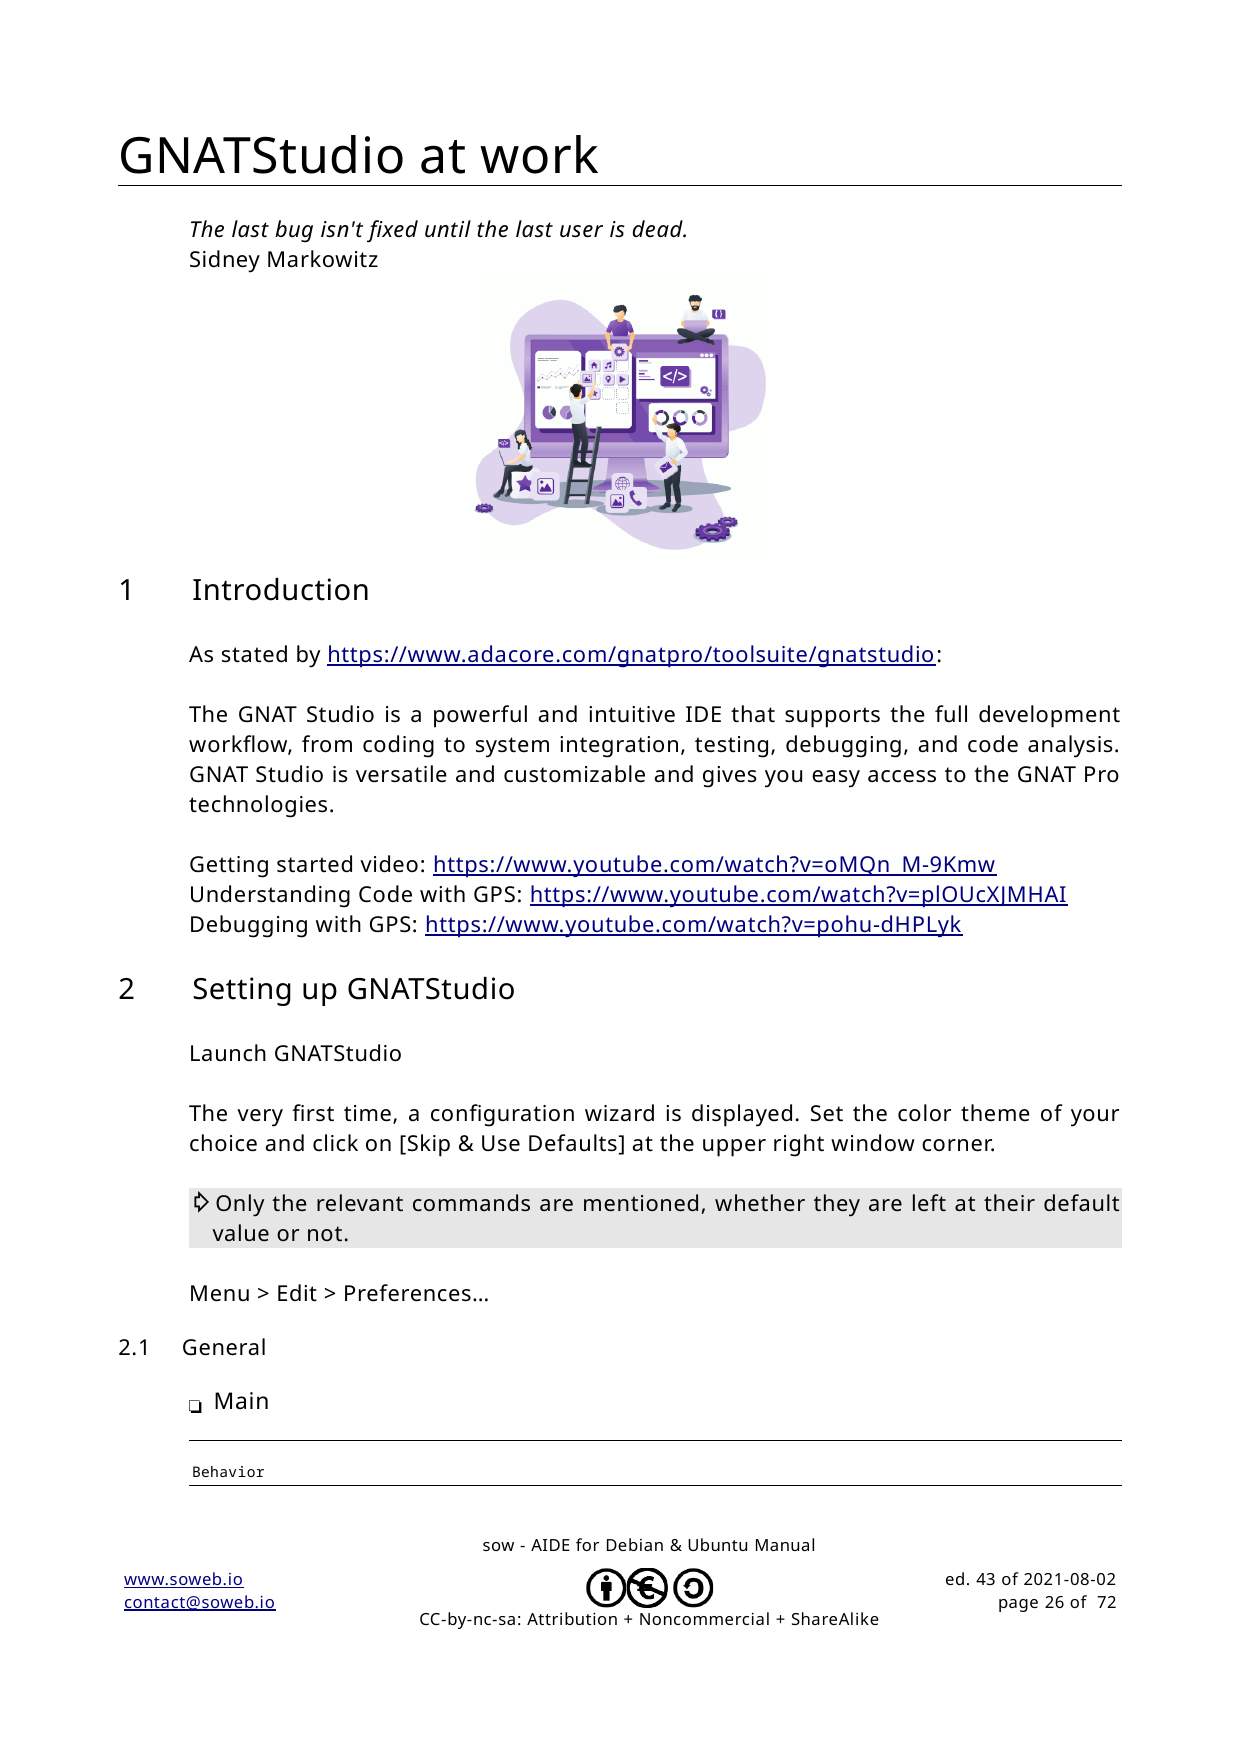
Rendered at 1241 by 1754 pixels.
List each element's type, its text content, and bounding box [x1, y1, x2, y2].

subtitle Setting up GNATStudio [118, 969, 1122, 1008]
text Understanding Code with GPS: https://www.youtube.com/watch?v=plOUcXJMHAI [189, 879, 1122, 909]
text Menu > Edit > Preferences… [189, 1278, 1122, 1308]
subtitle Main [189, 1385, 1122, 1428]
text As stated by https://www.adacore.com/gnatpro/toolsuite/gnatstudio: [189, 639, 1122, 669]
picture [585, 1568, 668, 1608]
picture [672, 1568, 714, 1608]
subtitle General [118, 1332, 1122, 1362]
text The GNAT Studio is a powerful and intuitive IDE that supports the full development workflow, from coding to system integration, testing, debugging, and code analysis. GNAT Studio is versatile and customizable and gives you easy access to the GNAT Pro technologies. [189, 699, 1122, 819]
text The very first time, a configuration wizard is displayed. Set the color theme of your choice and click on [Skip & Use Defaults] at the upper right window corner. [189, 1098, 1122, 1158]
subtitle Introduction [118, 570, 1122, 609]
list Behavior [189, 1441, 1122, 1485]
text Debugging with GPS: https://www.youtube.com/watch?v=pohu-dHPLyk [189, 909, 1122, 939]
picture [472, 274, 768, 570]
text Sidney Markowitz [189, 244, 1122, 274]
text Getting started video: https://www.youtube.com/watch?v=oMQn_M-9Kmw [189, 849, 1122, 879]
list Only the relevant commands are mentioned, whether they are left at their default value or not. [189, 1188, 1122, 1248]
text Launch GNATStudio [189, 1038, 1122, 1068]
text The last bug isn't fixed until the last user is dead. [189, 214, 1122, 244]
subtitle GNATStudio at work [118, 118, 1122, 185]
